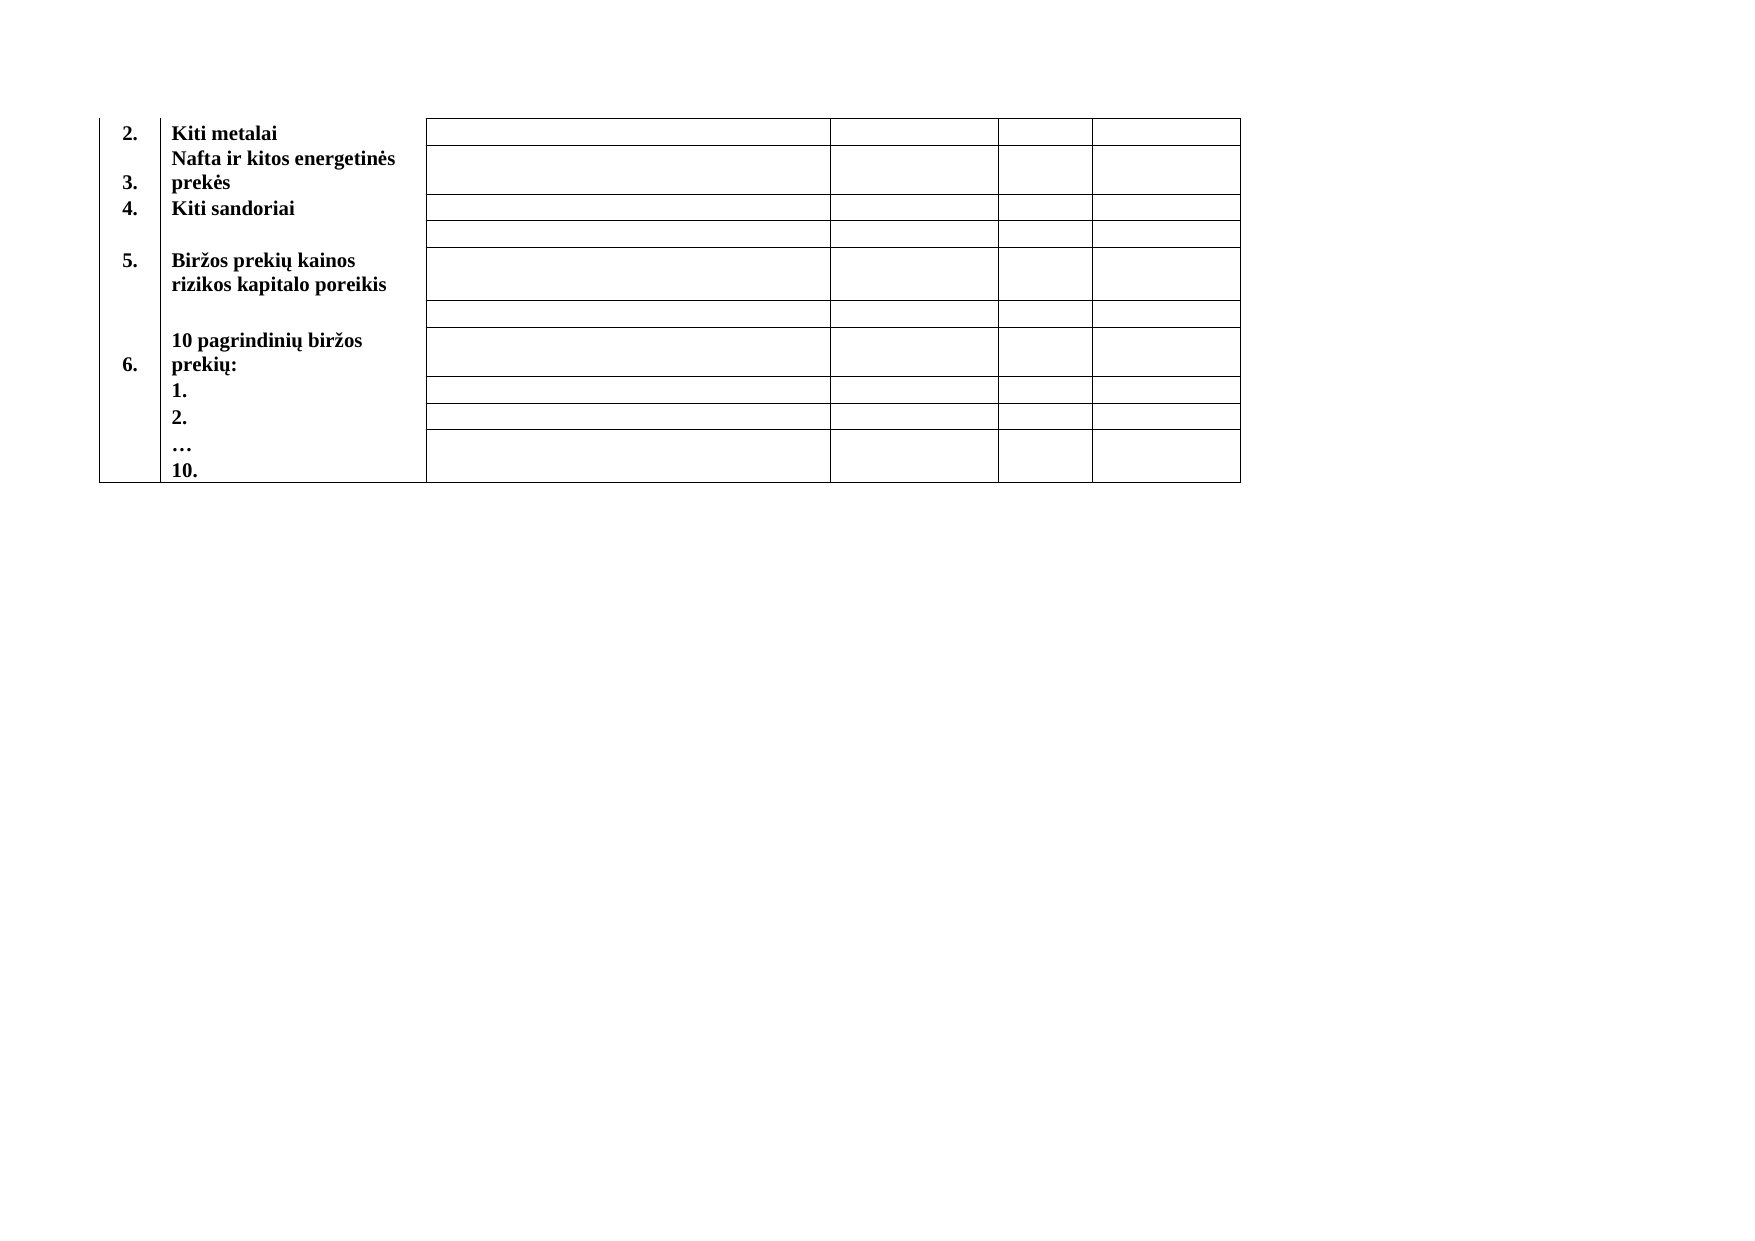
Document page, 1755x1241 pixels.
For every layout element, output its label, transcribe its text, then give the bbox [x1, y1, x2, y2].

table_cell [999, 404, 1092, 429]
table_cell [427, 195, 830, 220]
table_cell [1241, 456, 1435, 482]
table_cell 2. [100, 118, 160, 145]
table_cell [1093, 430, 1240, 456]
table_cell [427, 221, 830, 247]
table_cell [1435, 300, 1598, 327]
table_cell [1598, 118, 1726, 145]
table_cell 1. [161, 376, 426, 402]
table_cell 10. [161, 456, 426, 482]
table_cell [1598, 145, 1726, 194]
table_cell [100, 376, 160, 402]
table_cell [1093, 404, 1240, 429]
table_cell [999, 456, 1092, 482]
table_cell [1598, 376, 1726, 402]
table_cell [427, 301, 830, 327]
table_cell [100, 429, 160, 456]
table_cell [1435, 376, 1598, 402]
table_cell [1093, 456, 1240, 482]
table_cell [831, 404, 998, 429]
table_cell [1435, 118, 1598, 145]
table_cell [1435, 403, 1598, 429]
table_cell [999, 301, 1092, 327]
table_cell [100, 300, 160, 327]
table_cell [999, 195, 1092, 220]
table_cell [1241, 220, 1435, 247]
table_cell [427, 430, 830, 456]
table_cell [1093, 119, 1240, 145]
table_cell 5. [100, 247, 160, 300]
table_cell [999, 221, 1092, 247]
table_cell [1435, 247, 1598, 300]
table_cell [1598, 194, 1726, 220]
table_cell [1241, 429, 1435, 456]
table_cell 6. [100, 327, 160, 376]
table_cell [1241, 376, 1435, 402]
table_cell [1435, 194, 1598, 220]
table_cell [1598, 403, 1726, 429]
table_cell [999, 328, 1092, 376]
table_cell [831, 430, 998, 456]
table_cell [1093, 146, 1240, 194]
table_cell [1241, 194, 1435, 220]
table_cell [831, 248, 998, 300]
table_cell [831, 456, 998, 482]
table_cell … [161, 429, 426, 456]
table_cell [427, 377, 830, 402]
table_cell [1435, 145, 1598, 194]
table_cell [1598, 429, 1726, 456]
table_cell [1598, 220, 1726, 247]
table_cell [1435, 429, 1598, 456]
table_cell [1598, 300, 1726, 327]
table_cell [1241, 118, 1435, 145]
table_cell [427, 328, 830, 376]
table_cell [427, 404, 830, 429]
table_cell [1093, 248, 1240, 300]
table_cell 3. [100, 145, 160, 194]
table_cell [100, 220, 160, 247]
table_cell [1435, 456, 1598, 482]
table_cell [1241, 403, 1435, 429]
table_cell [999, 377, 1092, 402]
table_cell [831, 195, 998, 220]
table_cell [831, 221, 998, 247]
table_cell [831, 119, 998, 145]
table_cell [1093, 221, 1240, 247]
table_cell [831, 146, 998, 194]
table_cell [999, 430, 1092, 456]
table_cell [427, 146, 830, 194]
table_cell [1435, 220, 1598, 247]
table_cell [161, 220, 426, 247]
table_cell [831, 301, 998, 327]
table_cell [1435, 327, 1598, 376]
table_cell [427, 119, 830, 145]
table_cell [427, 248, 830, 300]
table_cell [1241, 247, 1435, 300]
table_cell Kiti metalai [161, 118, 426, 145]
table_cell [100, 456, 160, 482]
table_cell 10 pagrindinių biržos prekių: [161, 327, 426, 376]
table_cell Biržos prekių kainos rizikos kapitalo poreikis [161, 247, 426, 300]
table_cell [999, 119, 1092, 145]
table_cell [161, 300, 426, 327]
table_cell [1241, 300, 1435, 327]
table_cell [999, 146, 1092, 194]
table_cell [1598, 327, 1726, 376]
table_cell [427, 456, 830, 482]
table_cell [831, 377, 998, 402]
table_cell [1241, 327, 1435, 376]
table_cell 4. [100, 194, 160, 220]
table_cell Kiti sandoriai [161, 194, 426, 220]
table_cell [999, 248, 1092, 300]
table_cell [831, 328, 998, 376]
table_cell [1093, 195, 1240, 220]
table_cell [1598, 247, 1726, 300]
table_cell [1598, 456, 1726, 482]
table_cell Nafta ir kitos energetinės prekės [161, 145, 426, 194]
table_cell [1093, 328, 1240, 376]
table_cell [1093, 301, 1240, 327]
table_cell [100, 403, 160, 429]
table_cell 2. [161, 403, 426, 429]
table_cell [1241, 145, 1435, 194]
table_cell [1093, 377, 1240, 402]
